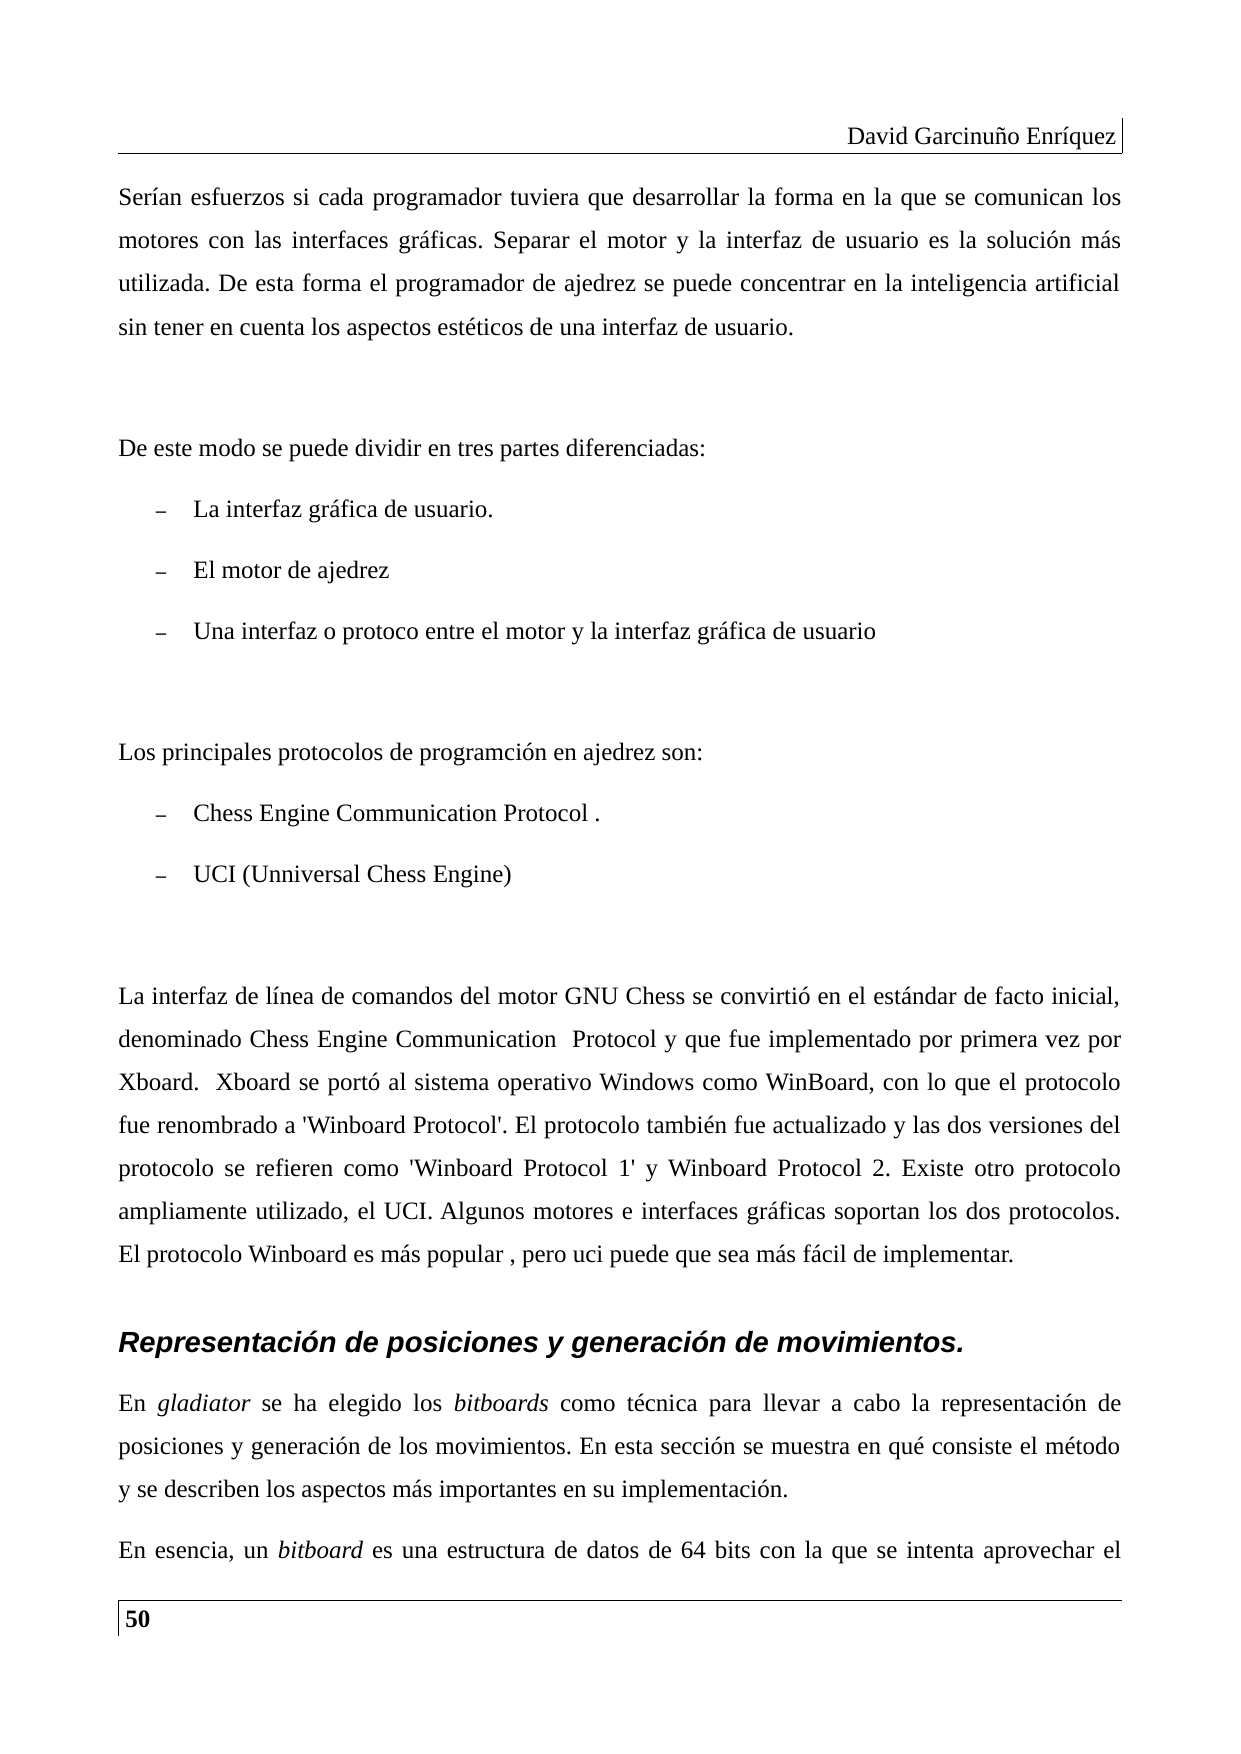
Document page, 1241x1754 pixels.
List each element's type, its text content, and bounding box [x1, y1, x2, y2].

list UCI (Unniversal Chess Engine) [156, 859, 1122, 888]
subtitle Representación de posiciones y generación de movimientos. [118, 1325, 1122, 1359]
text En esencia, un bitboard es una estructura de datos de 64 bits con la que se intenta aprovechar el [118, 1535, 1122, 1564]
list Chess Engine Communication Protocol . [156, 798, 1122, 827]
text En gladiator se ha elegido los bitboards como técnica para llevar a cabo la representación de posiciones y generación de los movimientos. En esta sección se muestra en qué consiste el método y se describen los aspectos más importantes en su implementación. [118, 1388, 1122, 1503]
list La interfaz gráfica de usuario. [156, 494, 1122, 523]
text Los principales protocolos de programción en ajedrez son: [118, 737, 1122, 766]
text De este modo se puede dividir en tres partes diferenciadas: [118, 433, 1122, 462]
list El motor de ajedrez [156, 555, 1122, 584]
list Una interfaz o protoco entre el motor y la interfaz gráfica de usuario [156, 616, 1122, 644]
text Serían esfuerzos si cada programador tuviera que desarrollar la forma en la que se comunican los motores con las interfaces gráficas. Separar el motor y la interfaz de usuario es la solución más utilizada. De esta forma el programador de ajedrez se puede concentrar en la inteligencia artificial sin tener en cuenta los aspectos estéticos de una interfaz de usuario. [118, 182, 1122, 340]
text La interfaz de línea de comandos del motor GNU Chess se convirtió en el estándar de facto inicial, denominado Chess Engine Communication Protocol y que fue implementado por primera vez por Xboard. Xboard se portó al sistema operativo Windows como WinBoard, con lo que el protocolo fue renombrado a 'Winboard Protocol'. El protocolo también fue actualizado y las dos versiones del protocolo se refieren como 'Winboard Protocol 1' y Winboard Protocol 2. Existe otro protocolo ampliamente utilizado, el UCI. Algunos motores e interfaces gráficas soportan los dos protocolos. El protocolo Winboard es más popular , pero uci puede que sea más fácil de implementar. [118, 981, 1122, 1268]
